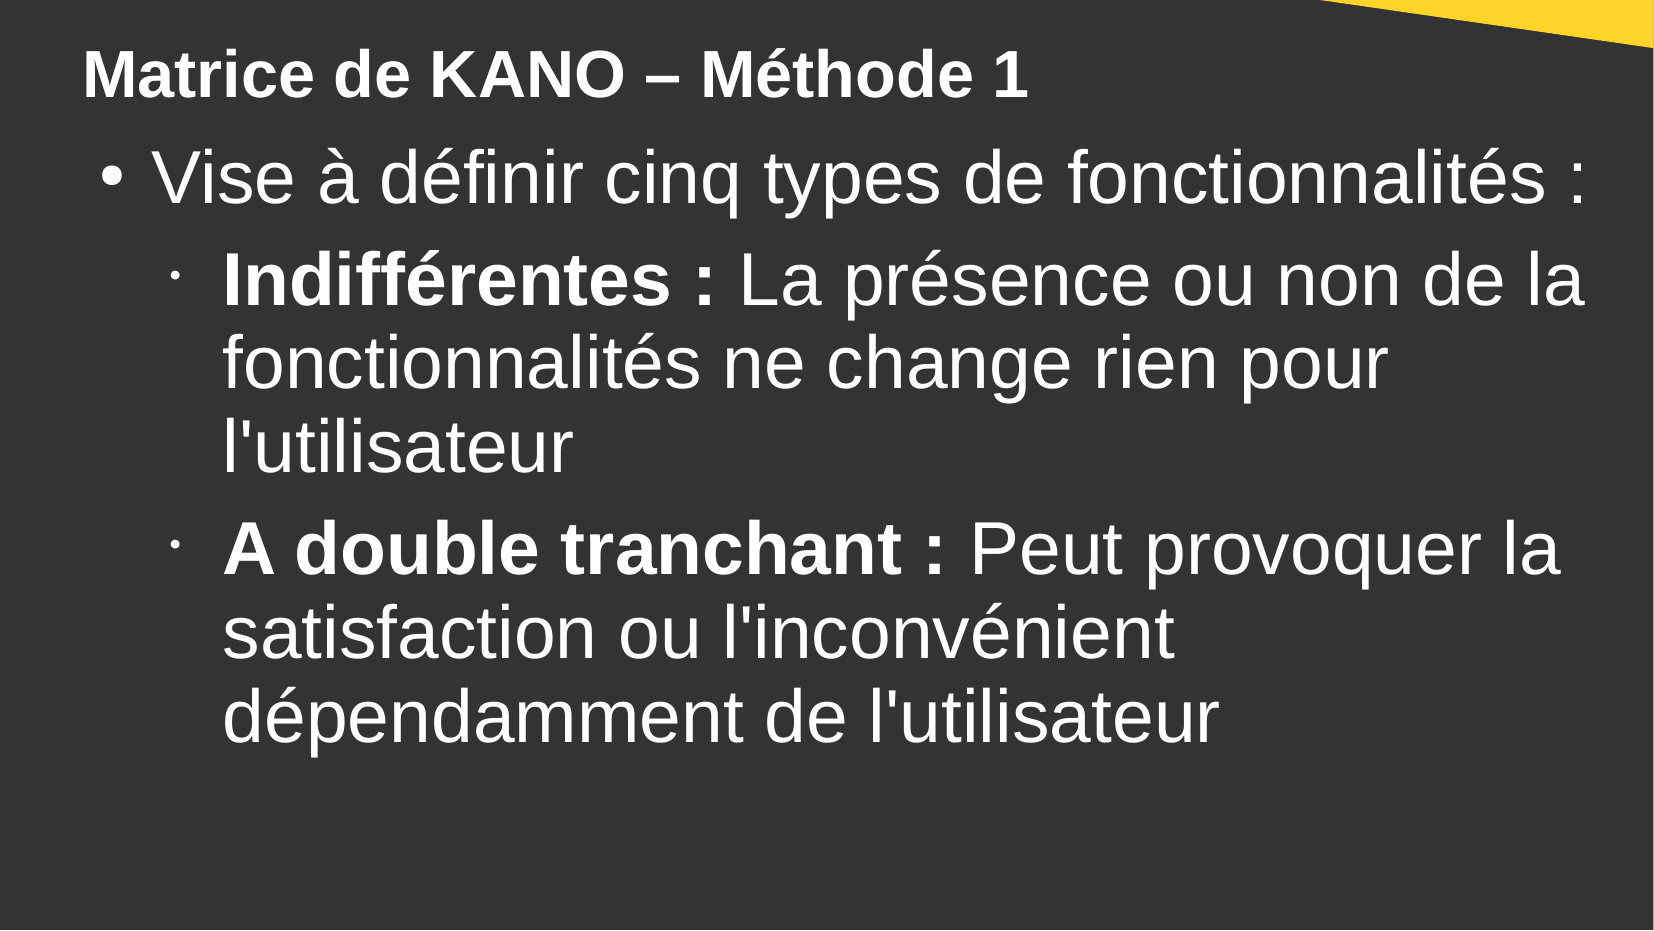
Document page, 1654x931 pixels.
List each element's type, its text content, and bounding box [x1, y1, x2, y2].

list Vise à définir cinq types de fonctionnalités : Indifférentes : La présence ou non de la fonctionnalités ne change rien pour l'utilisateur A double tranchant : Peut provoquer la satisfaction ou l'inconvénient dépendamment de l'utilisateur [80, 135, 1620, 792]
title Matrice de KANO – Méthode 1 [82, 37, 1571, 122]
text_box [1320, 0, 1654, 49]
